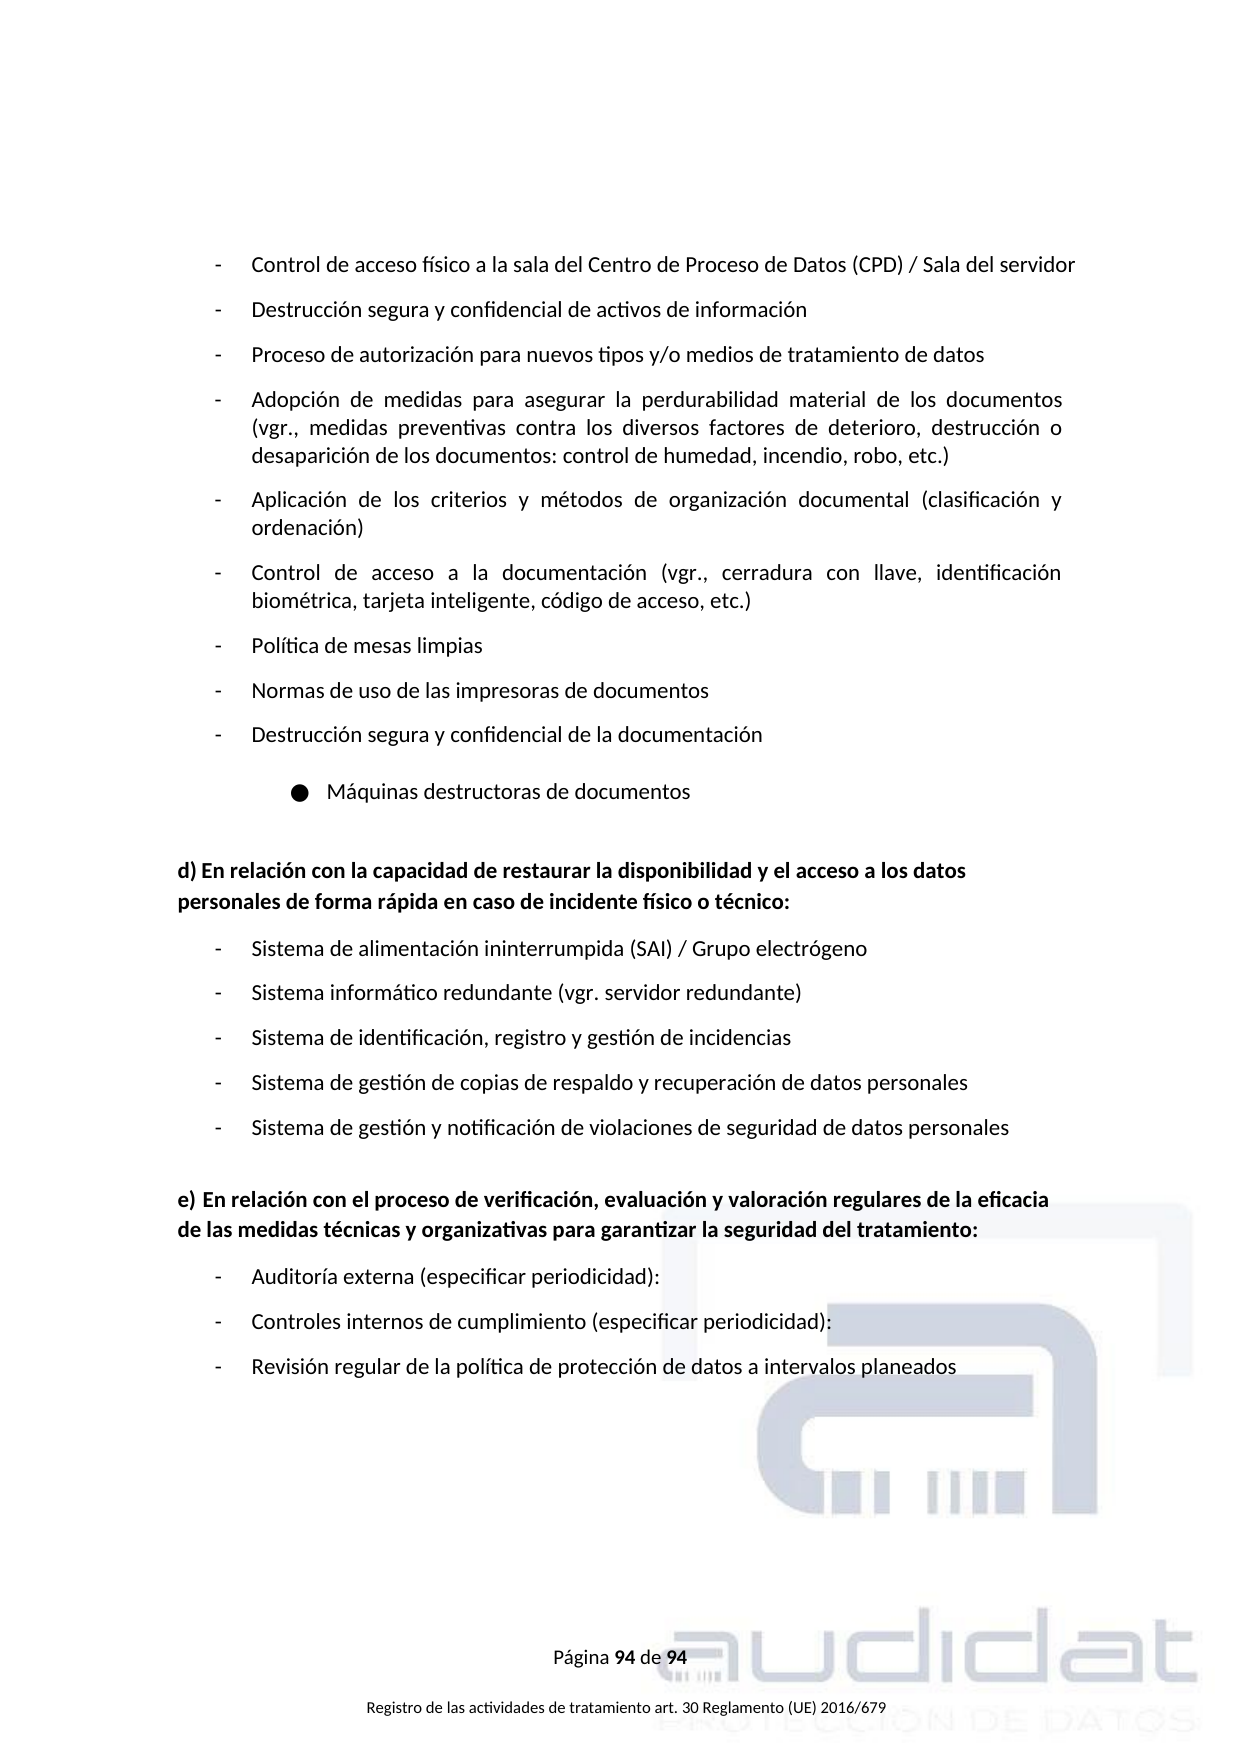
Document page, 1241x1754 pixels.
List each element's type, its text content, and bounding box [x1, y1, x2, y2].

list Destrucción segura y confidencial de activos de información [214, 295, 1226, 323]
list Sistema de gestión de copias de respaldo y recuperación de datos personales [214, 1068, 1226, 1096]
picture [640, 1194, 1215, 1262]
picture [640, 1290, 1215, 1307]
list Auditoría externa (especificar periodicidad): [214, 1262, 1226, 1290]
list Control de acceso físico a la sala del Centro de Proceso de Datos (CPD) / Sala del servidor [214, 251, 1226, 279]
list Política de mesas limpias [214, 631, 1226, 659]
list Destrucción segura y confidencial de la documentación [214, 720, 1226, 748]
list Normas de uso de las impresoras de documentos [214, 676, 1226, 704]
list Controles internos de cumplimiento (especificar periodicidad): [214, 1307, 1226, 1335]
list Sistema de alimentación ininterrumpida (SAI) / Grupo electrógeno [214, 934, 1226, 962]
list Proceso de autorización para nuevos tipos y/o medios de tratamiento de datos [214, 340, 1226, 368]
list Máquinas destructoras de documentos [289, 765, 1226, 812]
text Página 94 de 94 [177, 1644, 1063, 1669]
list Sistema informático redundante (vgr. servidor redundante) [214, 978, 1226, 1006]
list Sistema de gestión y notificación de violaciones de seguridad de datos personales [214, 1113, 1226, 1141]
text Registro de las actividades de tratamiento art. 30 Reglamento (UE) 2016/679 [366, 1697, 1226, 1718]
list Aplicación de los criterios y métodos de organización documental (clasificación y ordenación) [214, 485, 1063, 541]
list Adopción de medidas para asegurar la perdurabilidad material de los documentos (vgr., medidas preventivas contra los diversos factores de deterioro, destrucción o desaparición de los documentos: control de humedad, incendio, robo, etc.) [214, 385, 1064, 469]
list Control de acceso a la documentación (vgr., cerradura con llave, identificación biométrica, tarjeta inteligente, código de acceso, etc.) [214, 558, 1063, 614]
subtitle En relación con la capacidad de restaurar la disponibilidad y el acceso a los datos personales de forma rápida en caso de incidente físico o técnico: [177, 857, 1063, 915]
subtitle En relación con el proceso de verificación, evaluación y valoración regulares de la eficacia de las medidas técnicas y organizativas para garantizar la seguridad del tratamiento: [177, 1185, 1063, 1243]
list Revisión regular de la política de protección de datos a intervalos planeados [214, 1352, 1226, 1380]
list Sistema de identificación, registro y gestión de incidencias [214, 1023, 1226, 1051]
picture [640, 1380, 1215, 1697]
picture [640, 1718, 1215, 1743]
picture [640, 1335, 1215, 1352]
